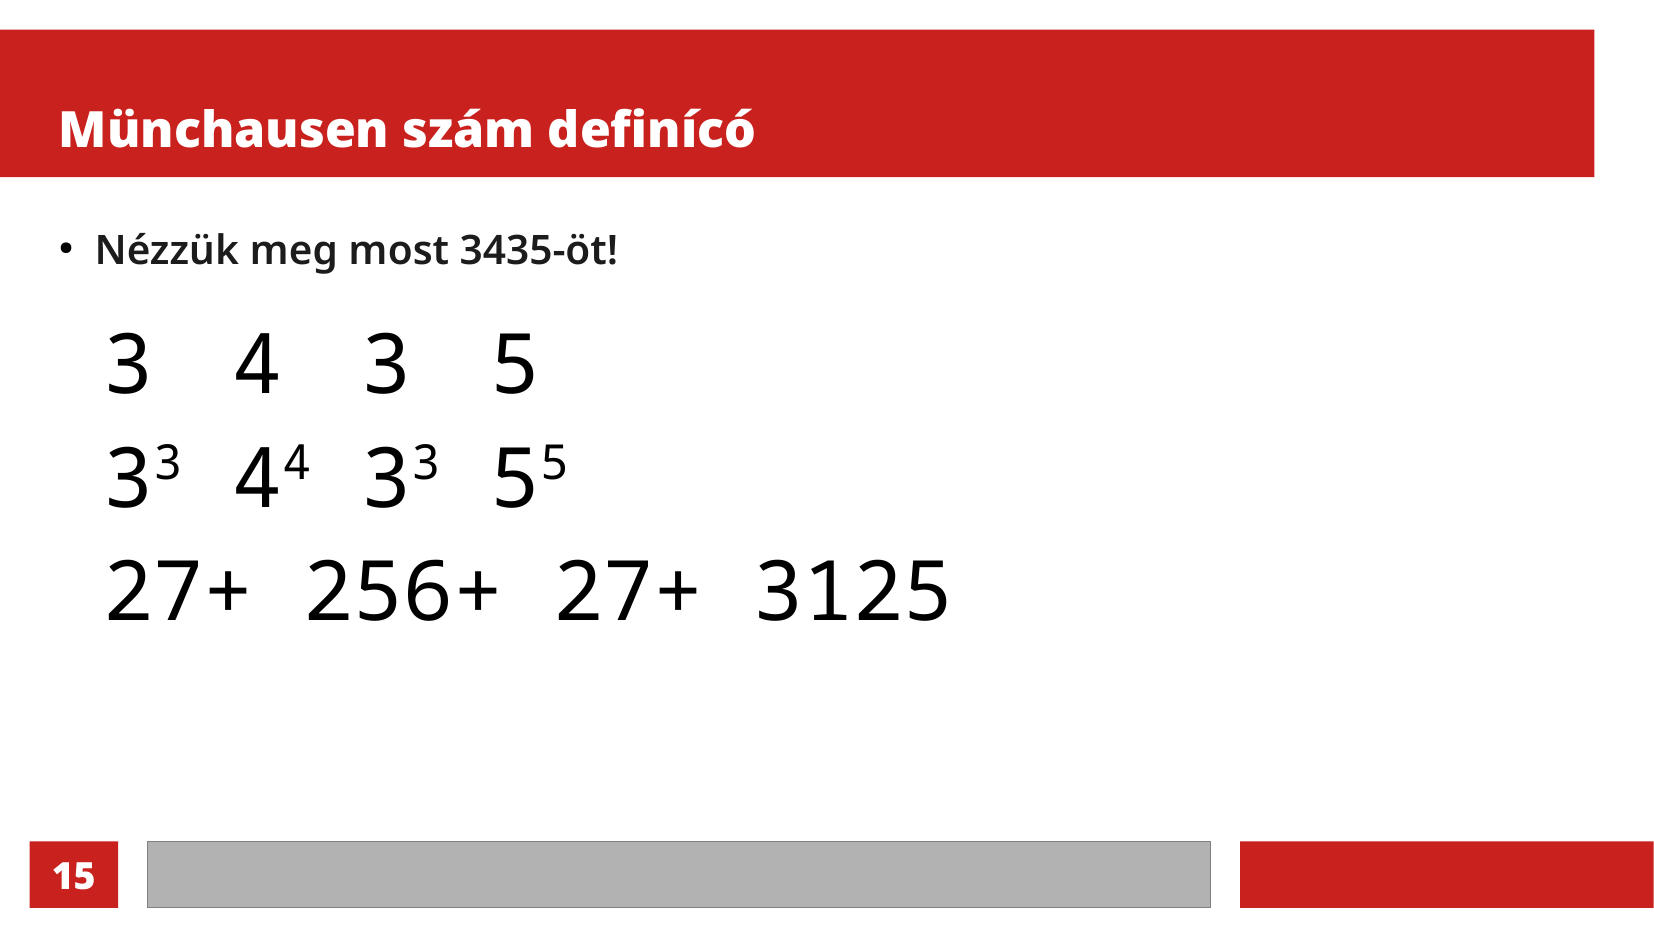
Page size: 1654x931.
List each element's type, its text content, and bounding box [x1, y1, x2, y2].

list Nézzük meg most 3435-öt! [59, 221, 1565, 532]
title Münchausen szám definícó [59, 44, 1595, 163]
text_box 3 4 3 5 33 44 33 55 27+ 256+ 27+ 3125 [88, 297, 1625, 815]
